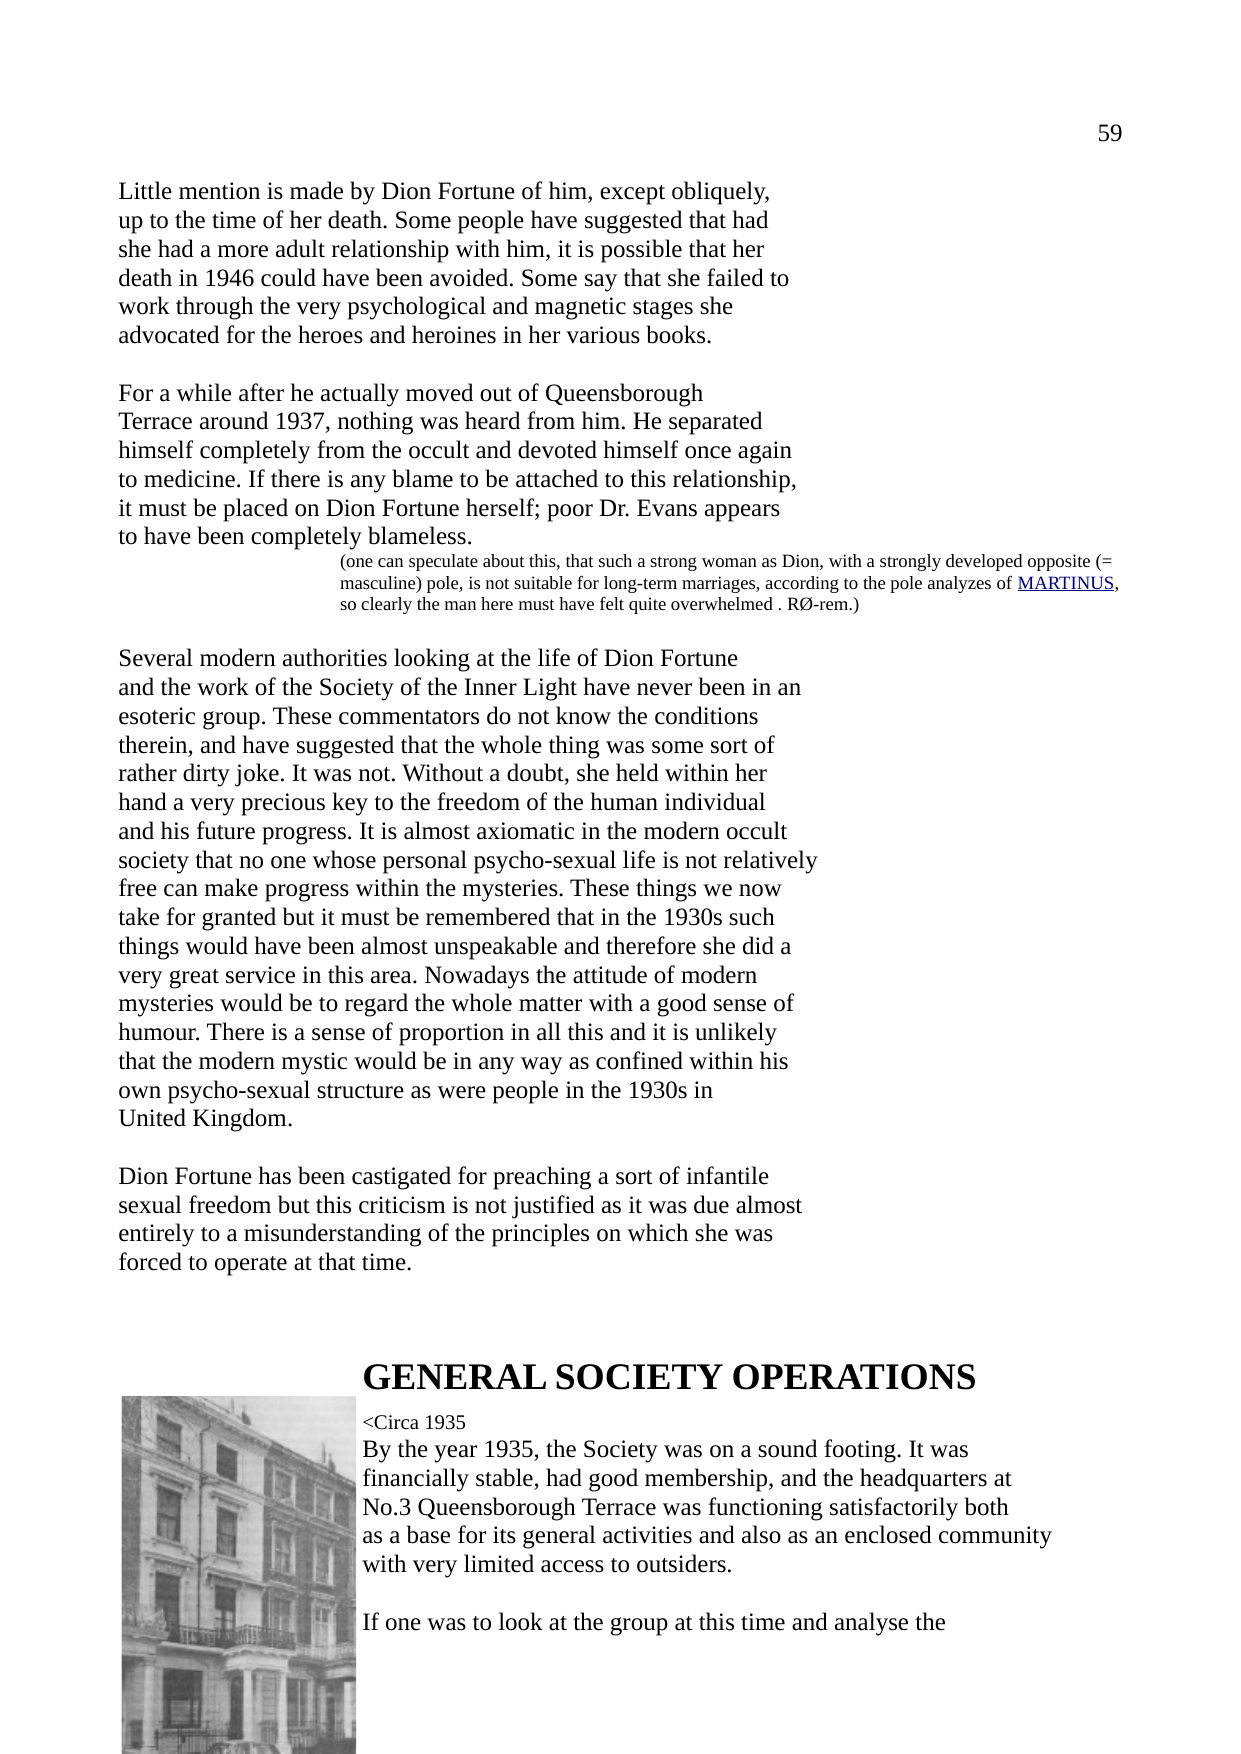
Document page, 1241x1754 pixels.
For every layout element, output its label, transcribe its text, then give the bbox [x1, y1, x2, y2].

text entirely to a misunderstanding of the principles on which she was [118, 1218, 1122, 1247]
text If one was to look at the group at this time and analyse the [357, 1607, 1122, 1635]
text By the year 1935, the Society was on a sound footing. It was [357, 1434, 1122, 1463]
text forced to operate at that time. [118, 1247, 1122, 1276]
text <Circa 1935 [357, 1410, 1122, 1434]
text with very limited access to outsiders. [357, 1549, 1122, 1578]
text as a base for its general activities and also as an enclosed community [357, 1520, 1122, 1549]
text esoteric group. These commentators do not know the conditions [118, 701, 1122, 730]
text very great service in this area. Nowadays the attitude of modern [118, 960, 1122, 988]
text and his future progress. It is almost axiomatic in the modern occult [118, 816, 1122, 845]
subtitle GENERAL SOCIETY OPERATIONS [118, 1354, 1122, 1397]
text mysteries would be to regard the whole matter with a good sense of [118, 988, 1122, 1017]
text humour. There is a sense of proportion in all this and it is unlikely [118, 1017, 1122, 1046]
text therein, and have suggested that the whole thing was some sort of [118, 730, 1122, 758]
text United Kingdom. [118, 1103, 1122, 1132]
text sexual freedom but this criticism is not justified as it was due almost [118, 1190, 1122, 1218]
text rather dirty joke. It was not. Without a doubt, she held within her [118, 758, 1122, 787]
text work through the very psychological and magnetic stages she [118, 291, 1122, 320]
text hand a very precious key to the freedom of the human individual [118, 787, 1122, 816]
text take for granted but it must be remembered that in the 1930s such [118, 902, 1122, 931]
text death in 1946 could have been avoided. Some say that she failed to [118, 263, 1122, 291]
text For a while after he actually moved out of Queensborough [118, 378, 1122, 406]
text things would have been almost unspeakable and therefore she did a [118, 931, 1122, 960]
text Dion Fortune has been castigated for preaching a sort of infantile [118, 1161, 1122, 1190]
text Several modern authorities looking at the life of Dion Fortune [118, 643, 1122, 672]
text to medicine. If there is any blame to be attached to this relationship, [118, 464, 1122, 493]
text free can make progress within the mysteries. These things we now [118, 873, 1122, 902]
text financially stable, had good membership, and the headquarters at [357, 1463, 1122, 1492]
text Terrace around 1937, nothing was heard from him. He separated [118, 406, 1122, 435]
text that the modern mystic would be in any way as confined within his [118, 1046, 1122, 1075]
text No.3 Queensborough Terrace was functioning satisfactorily both [357, 1492, 1122, 1520]
text himself completely from the occult and devoted himself once again [118, 435, 1122, 464]
text she had a more adult relationship with him, it is possible that her [118, 234, 1122, 263]
text up to the time of her death. Some people have suggested that had [118, 205, 1122, 234]
picture [121, 1396, 357, 1754]
text Little mention is made by Dion Fortune of him, except obliquely, [118, 176, 1122, 205]
text own psycho-sexual structure as were people in the 1930s in [118, 1075, 1122, 1103]
text it must be placed on Dion Fortune herself; poor Dr. Evans appears [118, 493, 1122, 521]
text (one can speculate about this, that such a strong woman as Dion, with a strongly developed opposite (= masculine) pole, is not suitable for long-term marriages, according to the pole analyzes of MARTINUS, so clearly the man here must have felt quite overwhelmed . RØ-rem.) [340, 550, 1122, 615]
text and the work of the Society of the Inner Light have never been in an [118, 672, 1122, 701]
text to have been completely blameless. [118, 521, 1122, 550]
text society that no one whose personal psycho-sexual life is not relatively [118, 845, 1122, 873]
text advocated for the heroes and heroines in her various books. [118, 320, 1122, 349]
